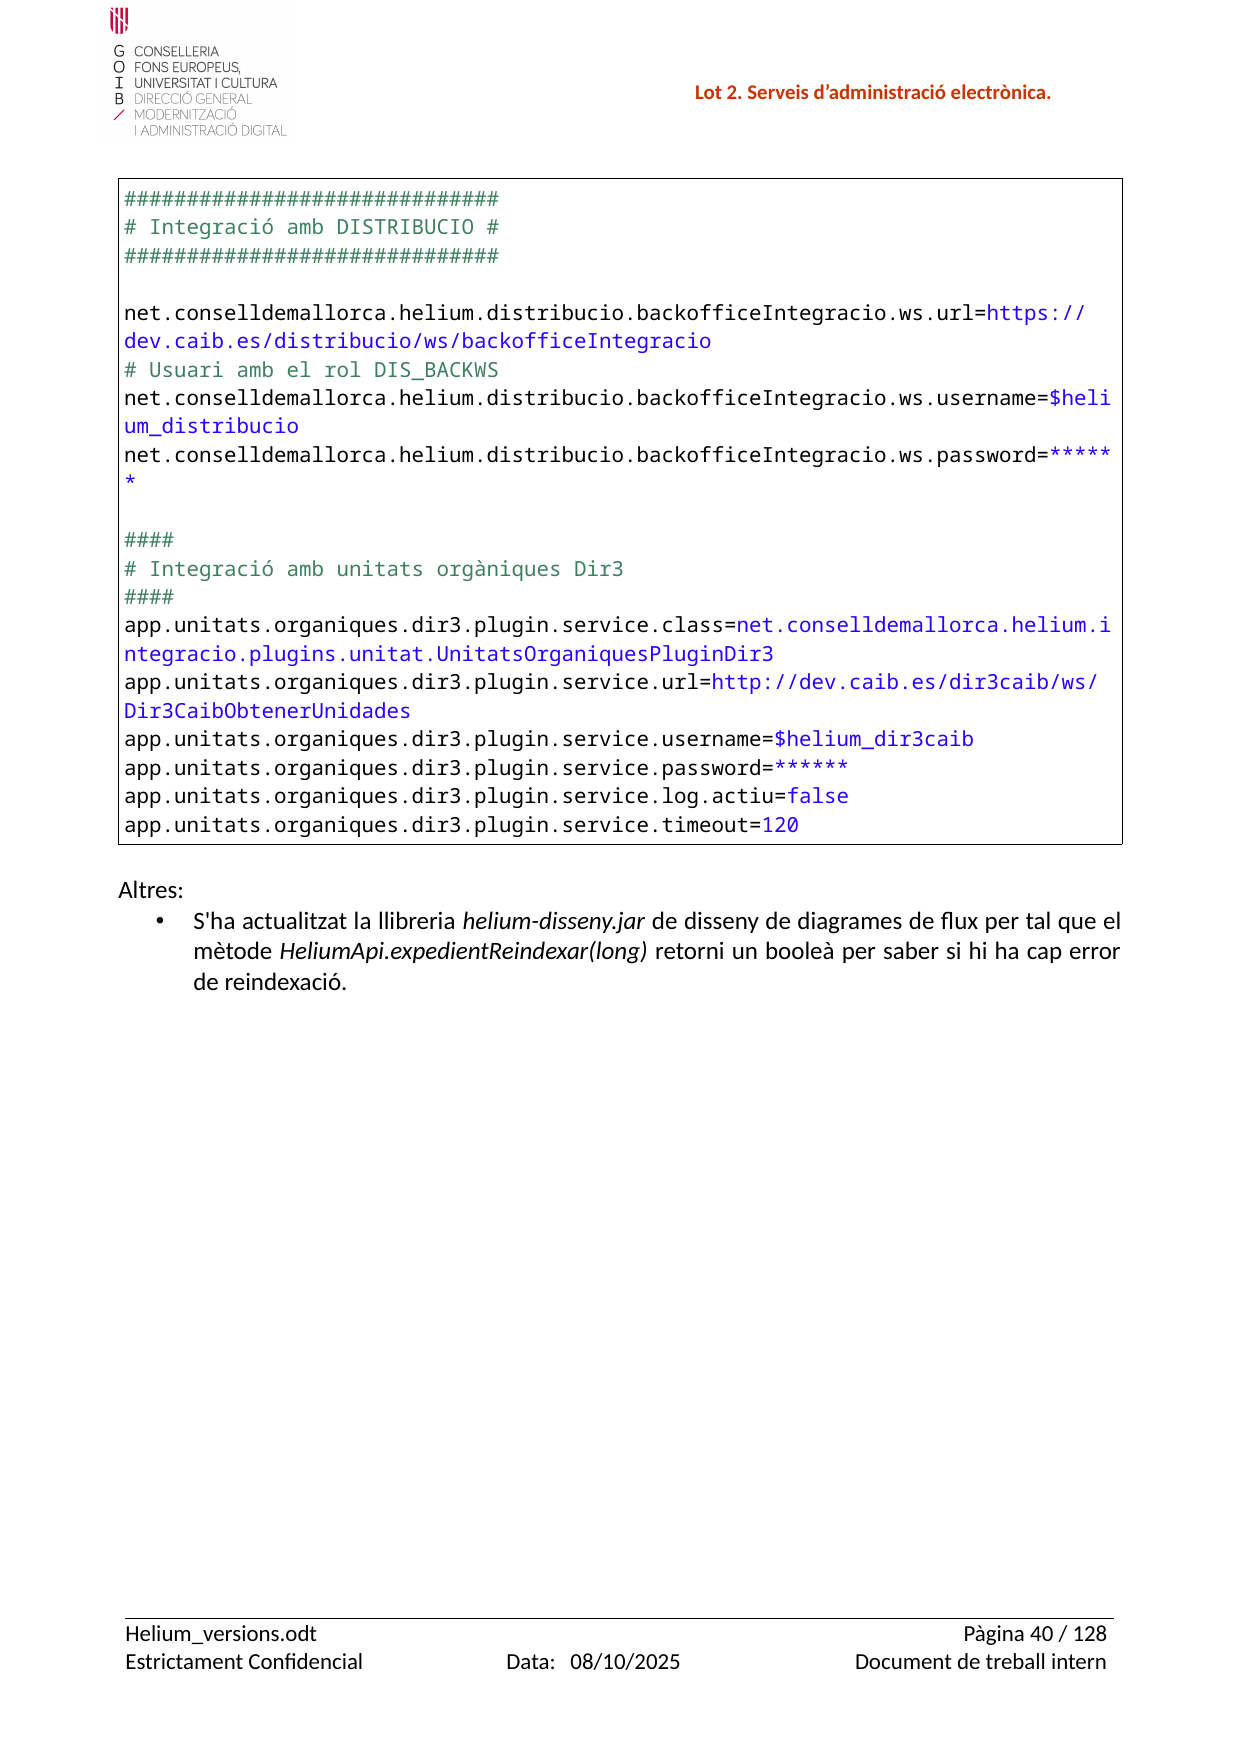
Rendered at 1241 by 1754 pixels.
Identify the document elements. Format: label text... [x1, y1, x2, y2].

picture [100, 0, 297, 144]
table_header ############################## # Integració amb DISTRIBUCIO # ############################## net.conselldemallorca.helium.distribucio.backofficeIntegracio.ws.url=https://dev.caib.es/distribucio/ws/backofficeIntegracio # Usuari amb el rol DIS_BACKWS net.conselldemallorca.helium.distribucio.backofficeIntegracio.ws.username=$helium_distribucio net.conselldemallorca.helium.distribucio.backofficeIntegracio.ws.password=****** #### # Integració amb unitats orgàniques Dir3 #### app.unitats.organiques.dir3.plugin.service.class=net.conselldemallorca.helium.integracio.plugins.unitat.UnitatsOrganiquesPluginDir3 app.unitats.organiques.dir3.plugin.service.url=http://dev.caib.es/dir3caib/ws/Dir3CaibObtenerUnidades app.unitats.organiques.dir3.plugin.service.username=$helium_dir3caib app.unitats.organiques.dir3.plugin.service.password=****** app.unitats.organiques.dir3.plugin.service.log.actiu=false app.unitats.organiques.dir3.plugin.service.timeout=120 [119, 179, 1122, 844]
text Altres: [118, 874, 1122, 905]
list S'ha actualitzat la llibreria helium-disseny.jar de disseny de diagrames de flux per tal que el mètode HeliumApi.expedientReindexar(long) retorni un booleà per saber si hi ha cap error de reindexació. [156, 905, 1122, 997]
